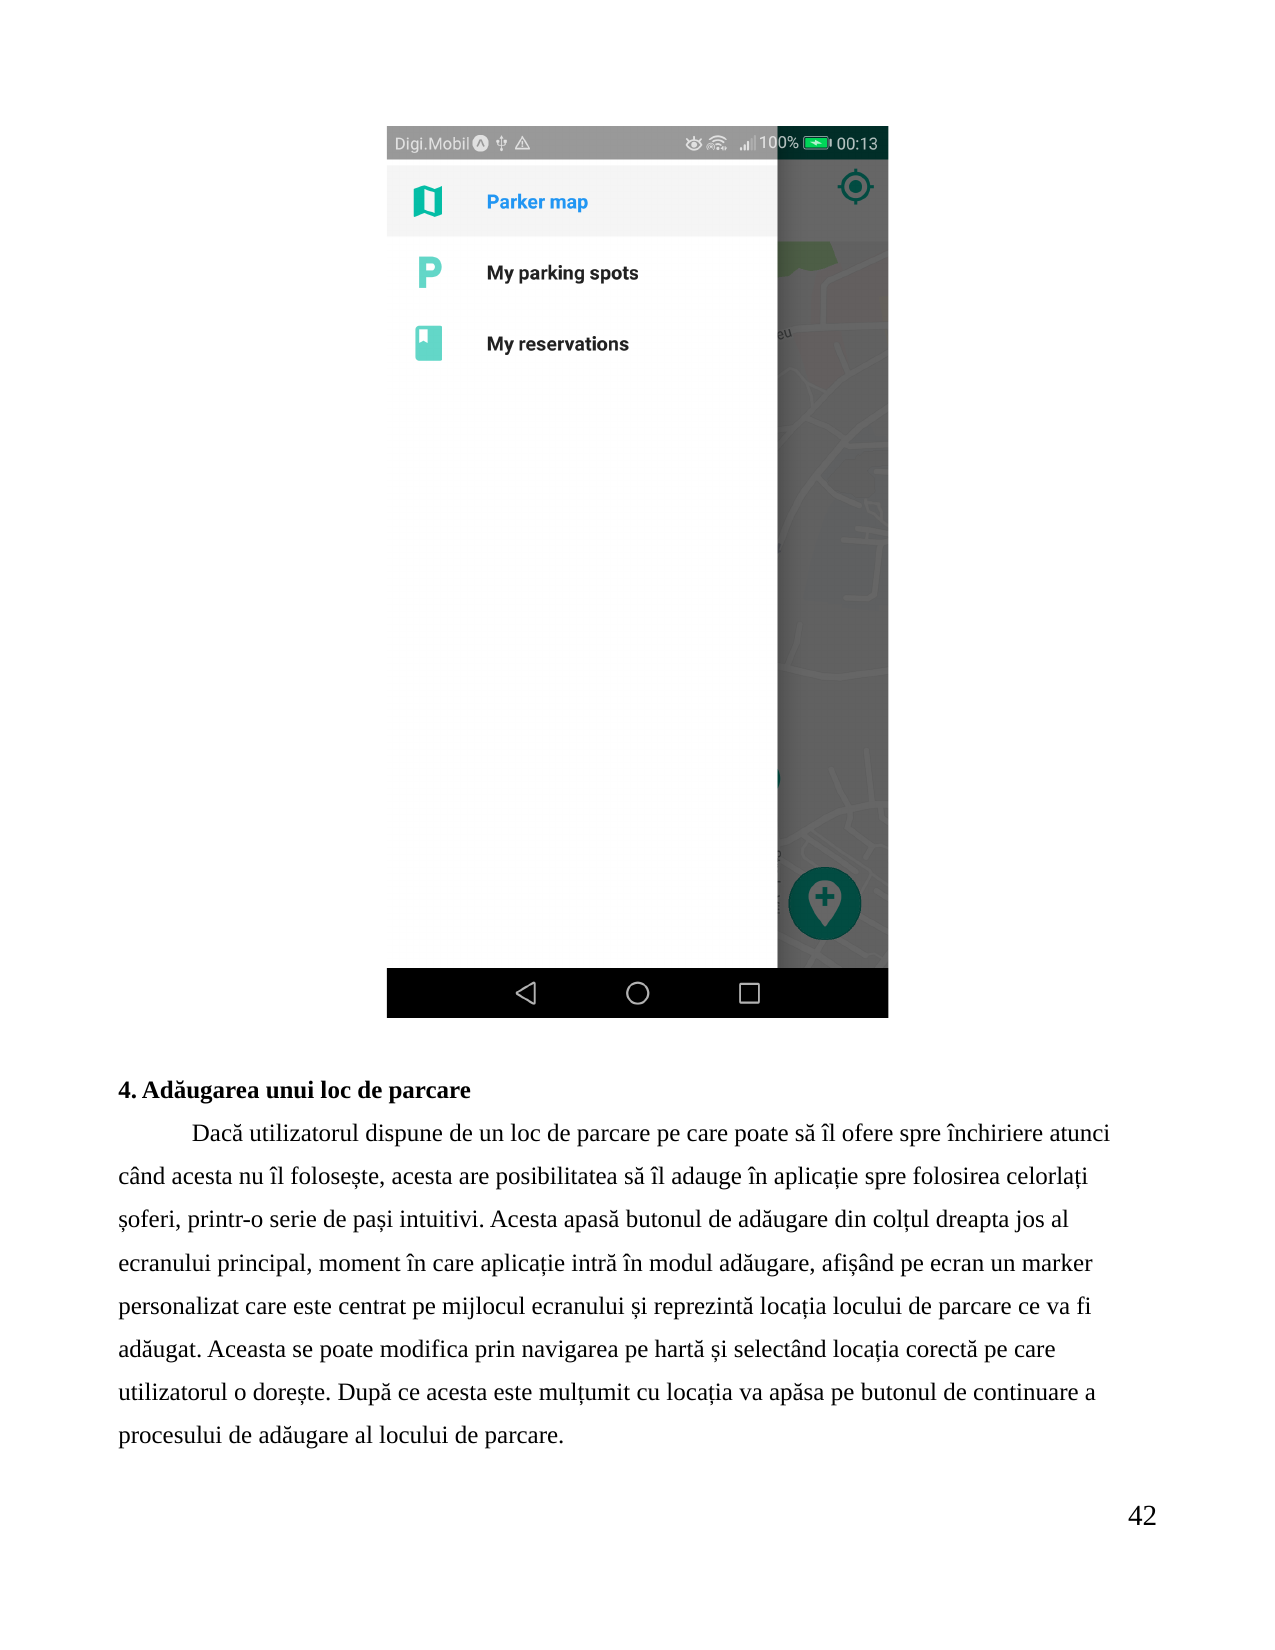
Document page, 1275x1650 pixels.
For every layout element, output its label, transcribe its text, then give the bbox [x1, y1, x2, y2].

text 4. Adăugarea unui loc de parcare [118, 1075, 1157, 1104]
picture [386, 126, 889, 1018]
text Dacă utilizatorul dispune de un loc de parcare pe care poate să îl ofere spre închiriere atunci când acesta nu îl folosește, acesta are posibilitatea să îl adauge în aplicație spre folosirea celorlați șoferi, printr-o serie de pași intuitivi. Acesta apasă butonul de adăugare din colțul dreapta jos al ecranului principal, moment în care aplicație intră în modul adăugare, afișând pe ecran un marker personalizat care este centrat pe mijlocul ecranului și reprezintă locația locului de parcare ce va fi adăugat. Aceasta se poate modifica prin navigarea pe hartă și selectând locația corectă pe care utilizatorul o dorește. După ce acesta este mulțumit cu locația va apăsa pe butonul de continuare a procesului de adăugare al locului de parcare. [118, 1118, 1157, 1449]
